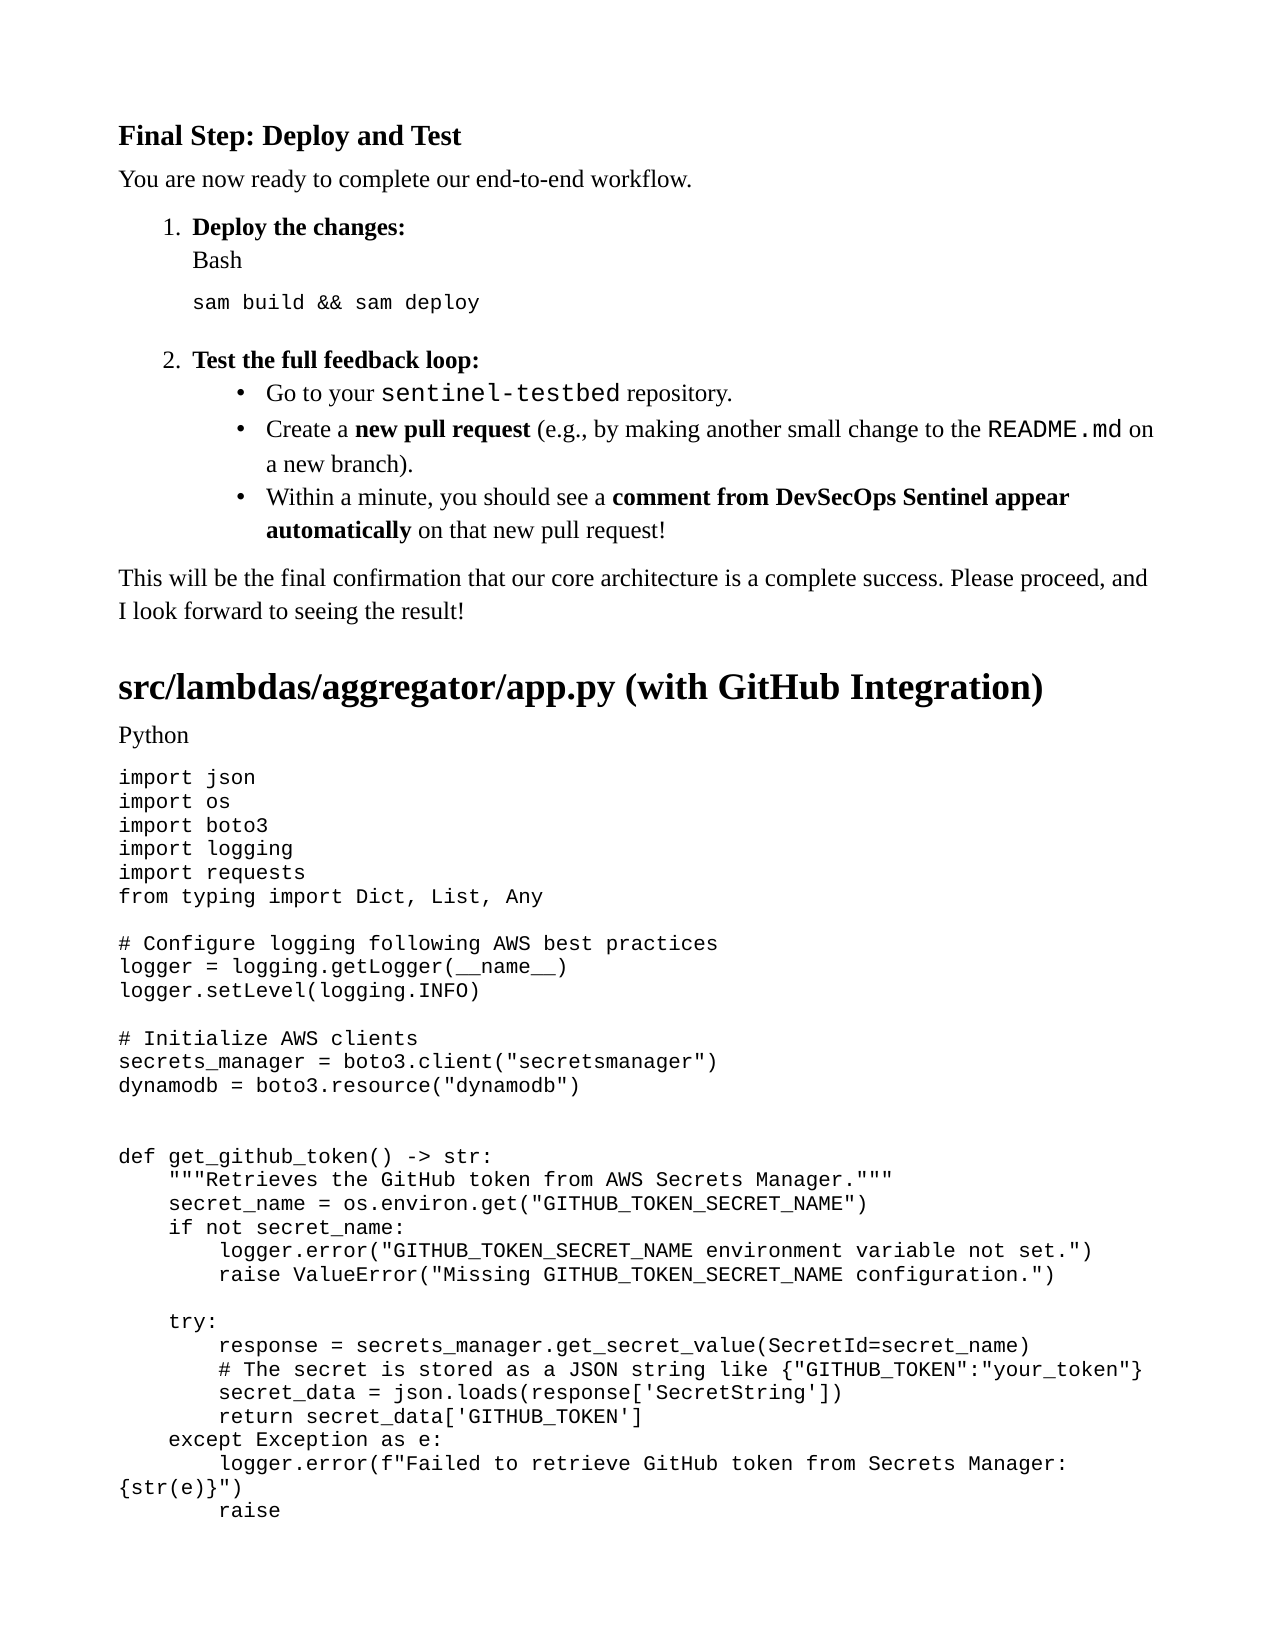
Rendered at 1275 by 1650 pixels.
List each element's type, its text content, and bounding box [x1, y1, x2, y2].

text import json [118, 767, 1157, 791]
text # Initialize AWS clients [118, 1027, 1157, 1051]
text logger.error(f"Failed to retrieve GitHub token from Secrets Manager: {str(e)}") [118, 1453, 1157, 1500]
list Bash [162, 245, 1157, 273]
text import os [118, 791, 1157, 815]
list Test the full feedback loop: [162, 346, 1157, 374]
text You are now ready to complete our end-to-end workflow. [118, 164, 1157, 193]
text # Configure logging following AWS best practices [118, 933, 1157, 957]
text logger.error("GITHUB_TOKEN_SECRET_NAME environment variable not set.") [118, 1240, 1157, 1264]
text logger.setLevel(logging.INFO) [118, 980, 1157, 1004]
text import boto3 [118, 815, 1157, 838]
subtitle src/lambdas/aggregator/app.py (with GitHub Integration) [118, 664, 1157, 707]
text logger = logging.getLogger(__name__) [118, 957, 1157, 980]
text return secret_data['GITHUB_TOKEN'] [118, 1406, 1157, 1429]
text try: [118, 1311, 1157, 1335]
text def get_github_token() -> str: [118, 1146, 1157, 1169]
subtitle Final Step: Deploy and Test [118, 118, 1157, 152]
text import requests [118, 862, 1157, 886]
text # The secret is stored as a JSON string like {"GITHUB_TOKEN":"your_token"} [118, 1358, 1157, 1382]
text """Retrieves the GitHub token from AWS Secrets Manager.""" [118, 1169, 1157, 1193]
text if not secret_name: [118, 1217, 1157, 1240]
text Python [118, 720, 1157, 748]
text except Exception as e: [118, 1429, 1157, 1453]
text dynamodb = boto3.resource("dynamodb") [118, 1075, 1157, 1098]
text This will be the final confirmation that our core architecture is a complete success. Please proceed, and I look forward to seeing the result! [118, 563, 1157, 624]
list Go to your sentinel-testbed repository. [236, 378, 1157, 409]
text import logging [118, 838, 1157, 862]
text secret_data = json.loads(response['SecretString']) [118, 1382, 1157, 1406]
list Within a minute, you should see a comment from DevSecOps Sentinel appear automatically on that new pull request! [236, 482, 1157, 544]
text secrets_manager = boto3.client("secretsmanager") [118, 1051, 1157, 1075]
list Create a new pull request (e.g., by making another small change to the README.md on a new branch). [236, 414, 1157, 478]
text from typing import Dict, List, Any [118, 886, 1157, 909]
list sam build && sam deploy [162, 292, 1157, 316]
text raise [118, 1500, 1157, 1524]
text raise ValueError("Missing GITHUB_TOKEN_SECRET_NAME configuration.") [118, 1264, 1157, 1288]
list Deploy the changes: [162, 212, 1157, 241]
text secret_name = os.environ.get("GITHUB_TOKEN_SECRET_NAME") [118, 1193, 1157, 1217]
text response = secrets_manager.get_secret_value(SecretId=secret_name) [118, 1335, 1157, 1358]
